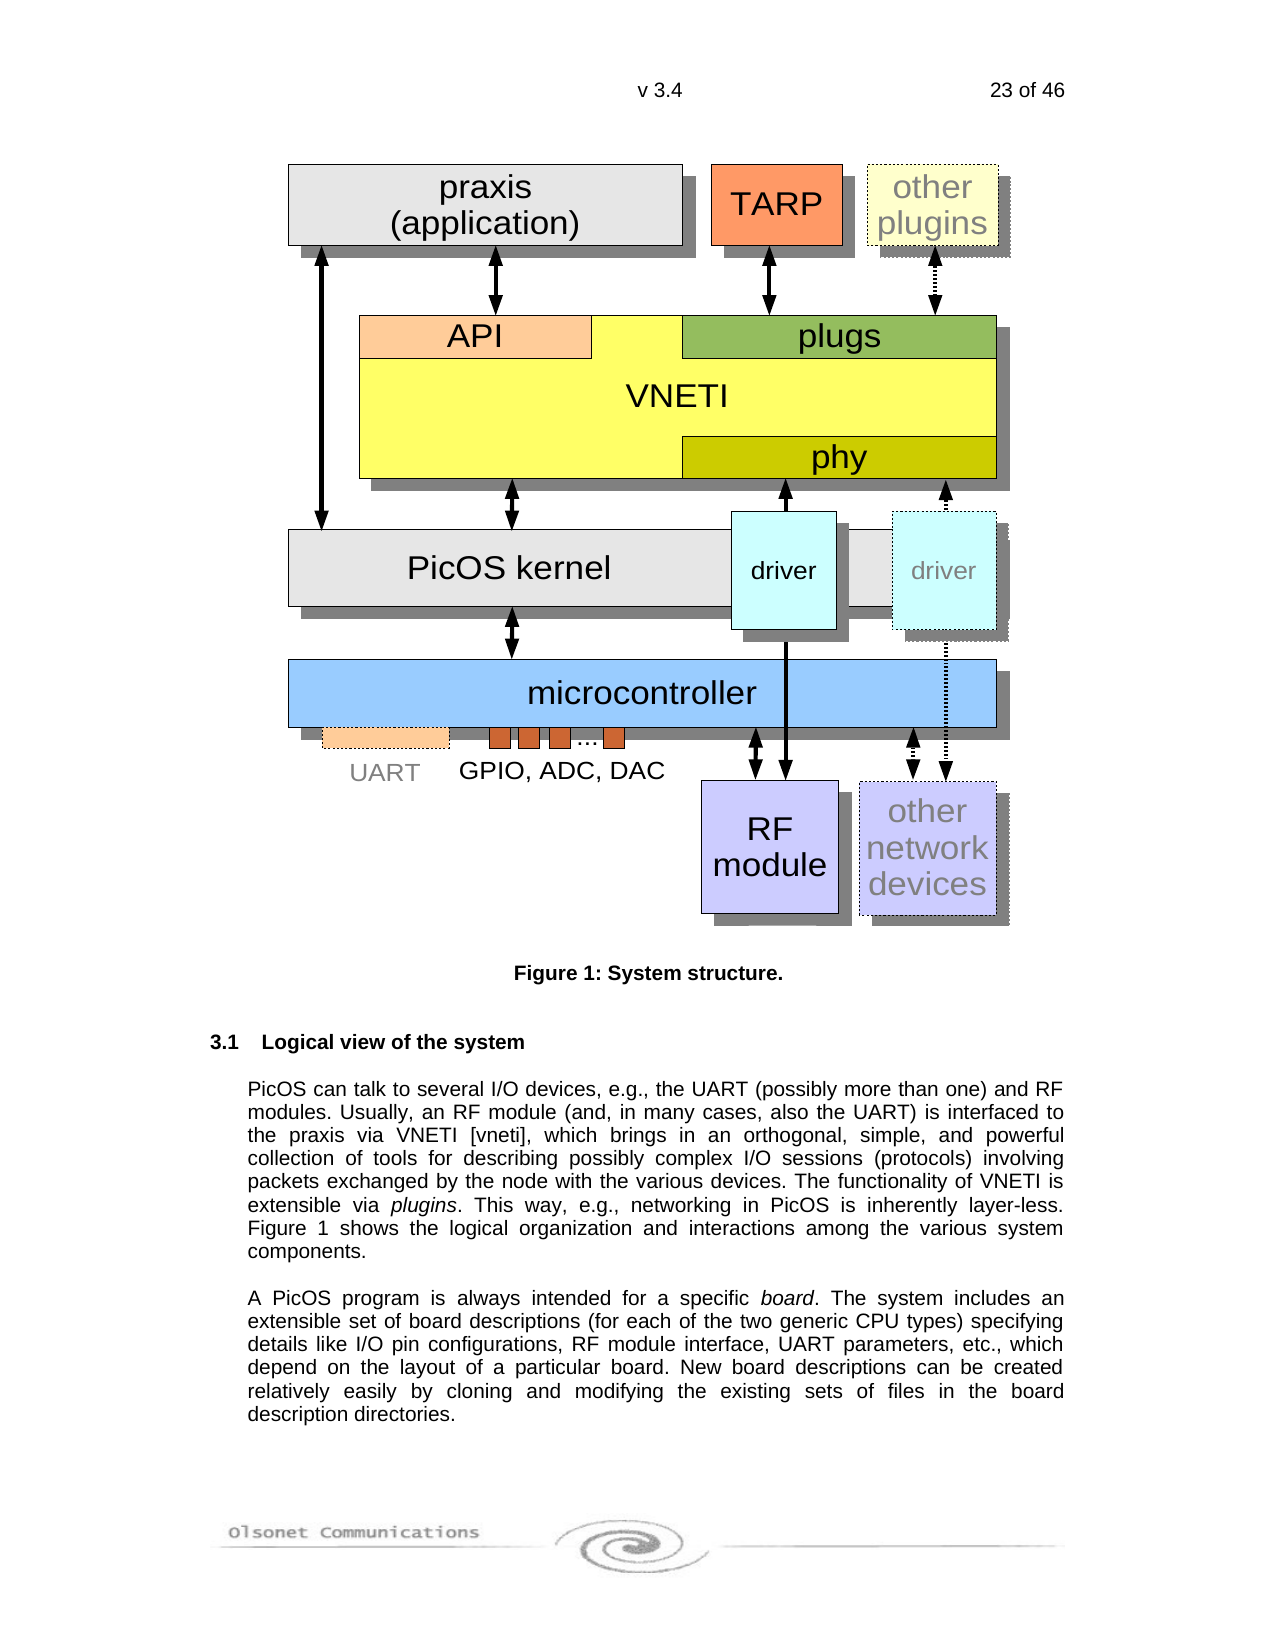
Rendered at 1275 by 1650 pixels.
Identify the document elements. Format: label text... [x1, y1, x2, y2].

text A PicOS program is always intended for a specific board. The system includes an extensible set of board descriptions (for each of the two generic CPU types) specifying details like I/O pin configurations, RF module interface, UART parameters, etc., which depend on the layout of a particular board. New board descriptions can be created relatively easily by cloning and modifying the existing sets of files in the board description directories. [247, 1286, 1065, 1426]
picture [210, 1504, 1065, 1596]
subtitle Logical view of the system [210, 1031, 1065, 1054]
text PicOS can talk to several I/O devices, e.g., the UART (possibly more than one) and RF modules. Usually, an RF module (and, in many cases, also the UART) is interfaced to the praxis via VNETI [vneti], which brings in an orthogonal, simple, and powerful collection of tools for describing possibly complex I/O sessions (protocols) involving packets exchanged by the node with the various devices. The functionality of VNETI is extensible via plugins. This way, e.g., networking in PicOS is inherently layer-less. Figure 1 shows the logical organization and interactions among the various system components. [247, 1077, 1065, 1263]
text Figure 1: System structure. [280, 961, 1017, 984]
